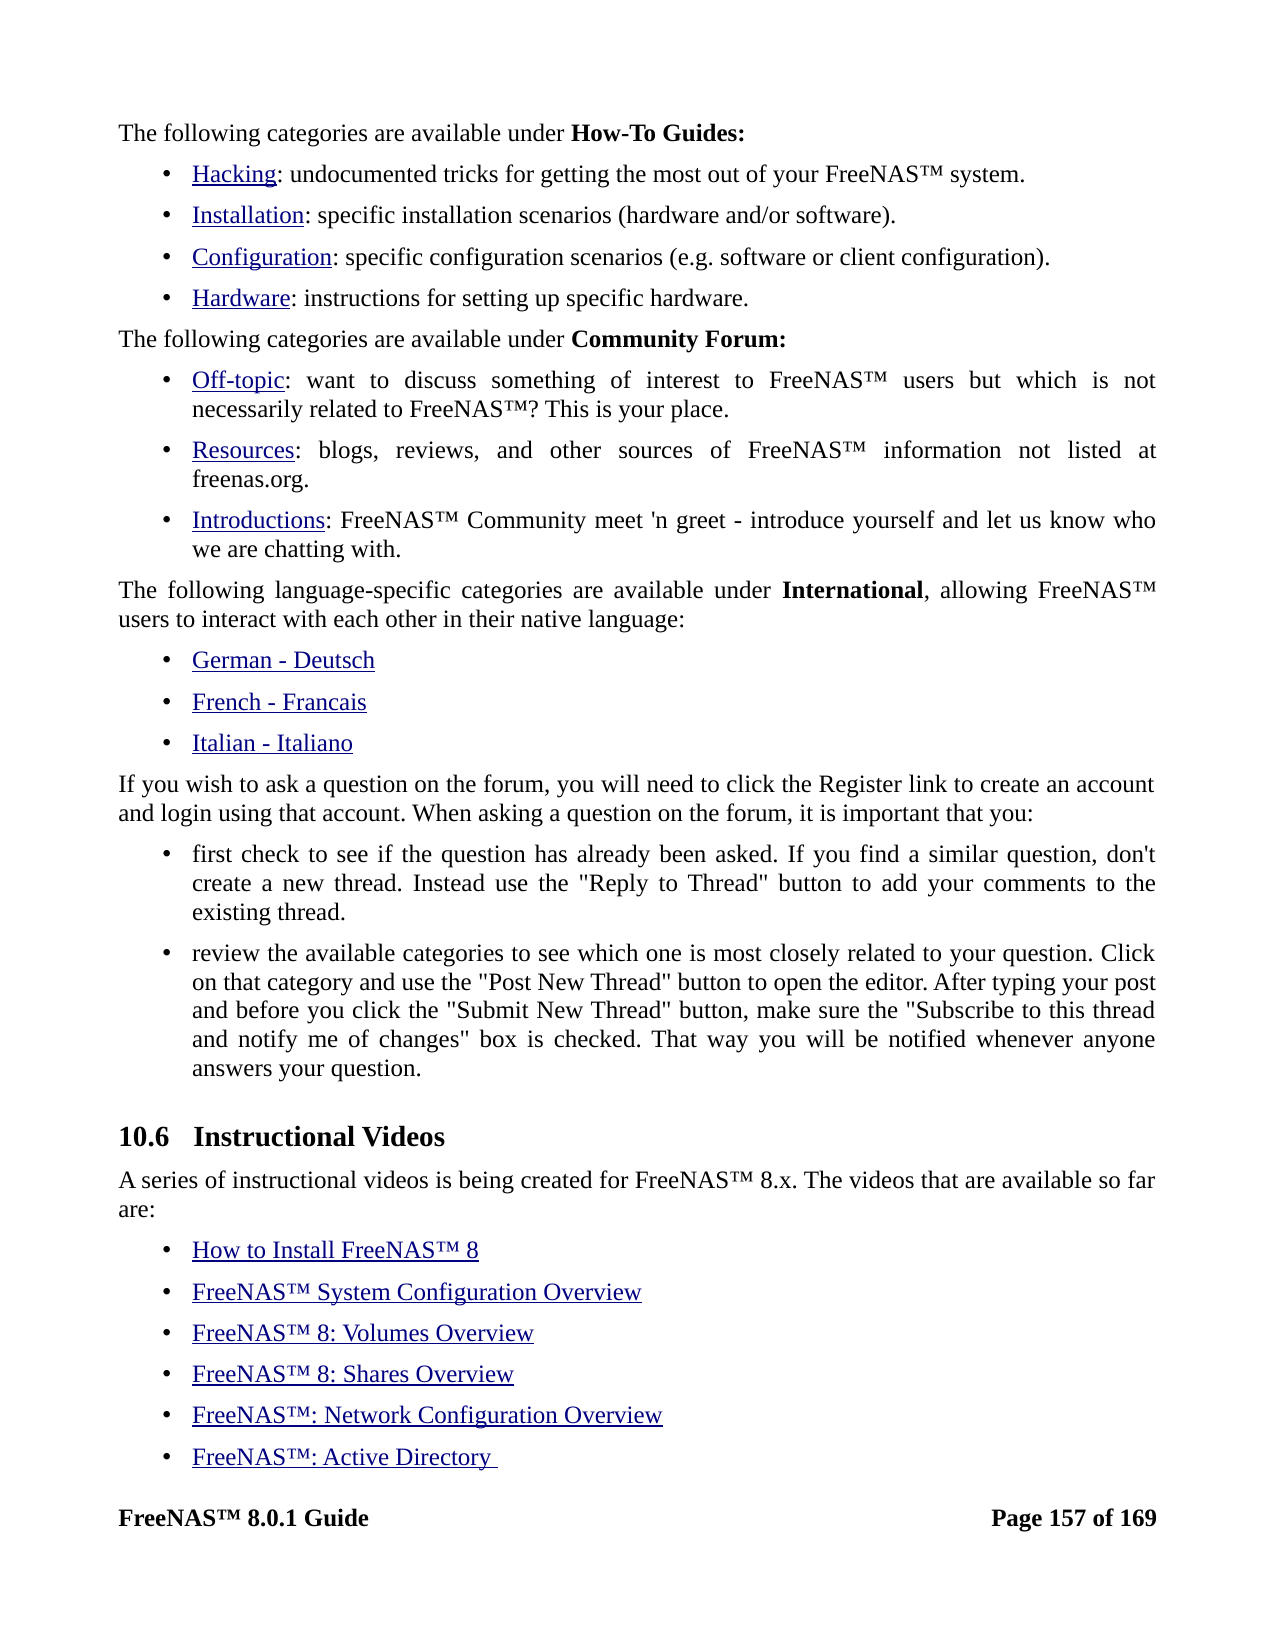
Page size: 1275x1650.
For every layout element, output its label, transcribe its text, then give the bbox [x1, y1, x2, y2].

list Configuration: specific configuration scenarios (e.g. software or client configuration). [162, 242, 1157, 271]
list German - Deutsch [162, 646, 1157, 674]
list Resources: blogs, reviews, and other sources of FreeNAS™ information not listed at freenas.org. [162, 436, 1157, 493]
text The following categories are available under Community Forum: [118, 324, 1157, 353]
subtitle Instructional Videos [118, 1119, 1157, 1153]
list Off-topic: want to discuss something of interest to FreeNAS™ users but which is not necessarily related to FreeNAS™? This is your place. [162, 366, 1157, 423]
list Italian - Italiano [162, 728, 1157, 757]
list Hardware: instructions for setting up specific hardware. [162, 283, 1157, 312]
text The following language-specific categories are available under International, allowing FreeNAS™ users to interact with each other in their native language: [118, 576, 1157, 633]
list FreeNAS™: Active Directory [162, 1442, 1157, 1470]
text If you wish to ask a question on the forum, you will need to click the Register link to create an account and login using that account. When asking a question on the forum, it is important that you: [118, 769, 1157, 827]
list first check to see if the question has already been asked. If you find a similar question, don't create a new thread. Instead use the "Reply to Thread" button to add your comments to the existing thread. [162, 839, 1157, 926]
list FreeNAS™ 8: Shares Overview [162, 1359, 1157, 1388]
list French - Francais [162, 687, 1157, 716]
list How to Install FreeNAS™ 8 [162, 1235, 1157, 1264]
list FreeNAS™ 8: Volumes Overview [162, 1318, 1157, 1347]
list Introductions: FreeNAS™ Community meet 'n greet - introduce yourself and let us know who we are chatting with. [162, 506, 1157, 563]
list FreeNAS™ System Configuration Overview [162, 1277, 1157, 1305]
list review the available categories to see which one is most closely related to your question. Click on that category and use the "Post New Thread" button to open the editor. After typing your post and before you click the "Submit New Thread" button, make sure the "Subscribe to this thread and notify me of changes" box is checked. That way you will be notified whenever anyone answers your question. [162, 938, 1157, 1082]
list FreeNAS™: Network Configuration Overview [162, 1400, 1157, 1429]
text A series of instructional videos is being created for FreeNAS™ 8.x. The videos that are available so far are: [118, 1165, 1157, 1223]
text The following categories are available under How-To Guides: [118, 118, 1157, 147]
list Hacking: undocumented tricks for getting the most out of your FreeNAS™ system. [162, 159, 1157, 188]
list Installation: specific installation scenarios (hardware and/or software). [162, 201, 1157, 229]
